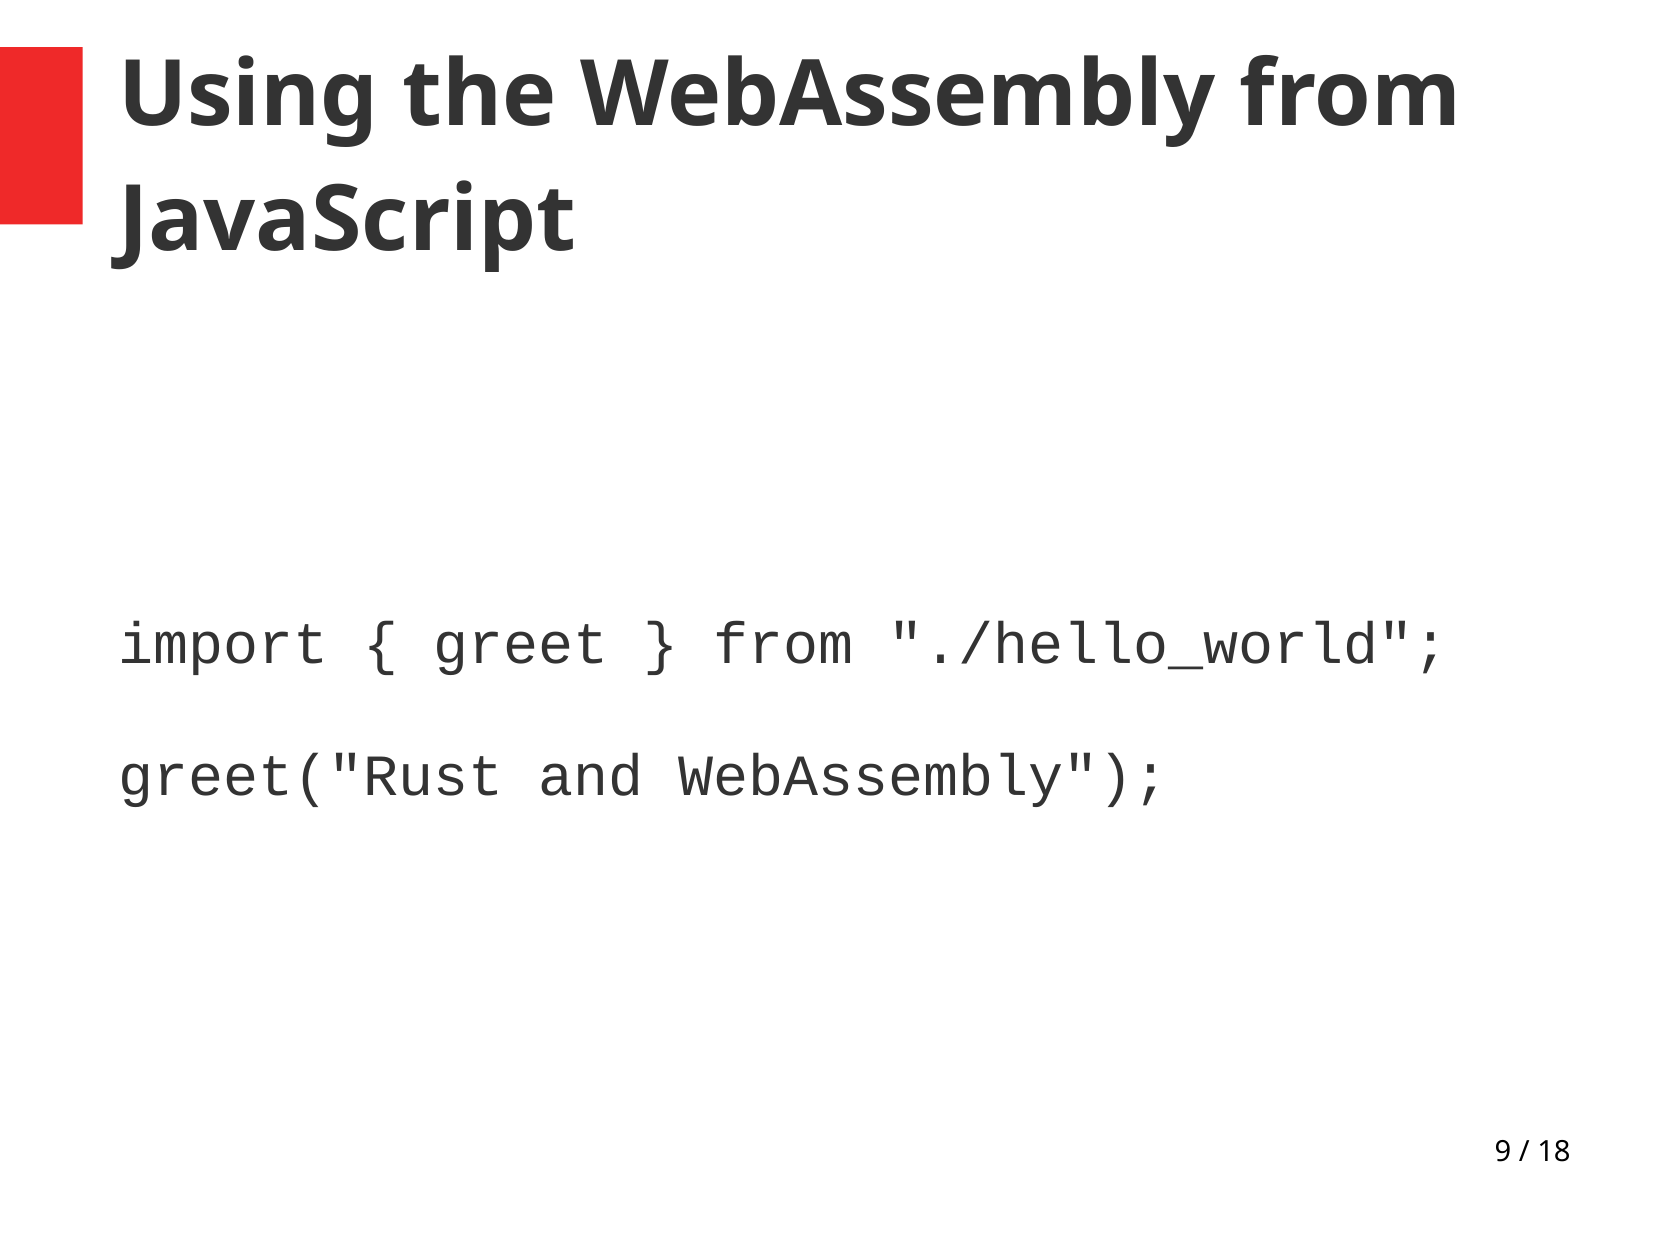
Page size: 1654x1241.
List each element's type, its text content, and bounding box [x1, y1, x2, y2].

title Using the WebAssembly from JavaScript [118, 45, 1571, 260]
list import { greet } from "./hello_world"; greet("Rust and WebAssembly"); [118, 354, 1536, 1074]
